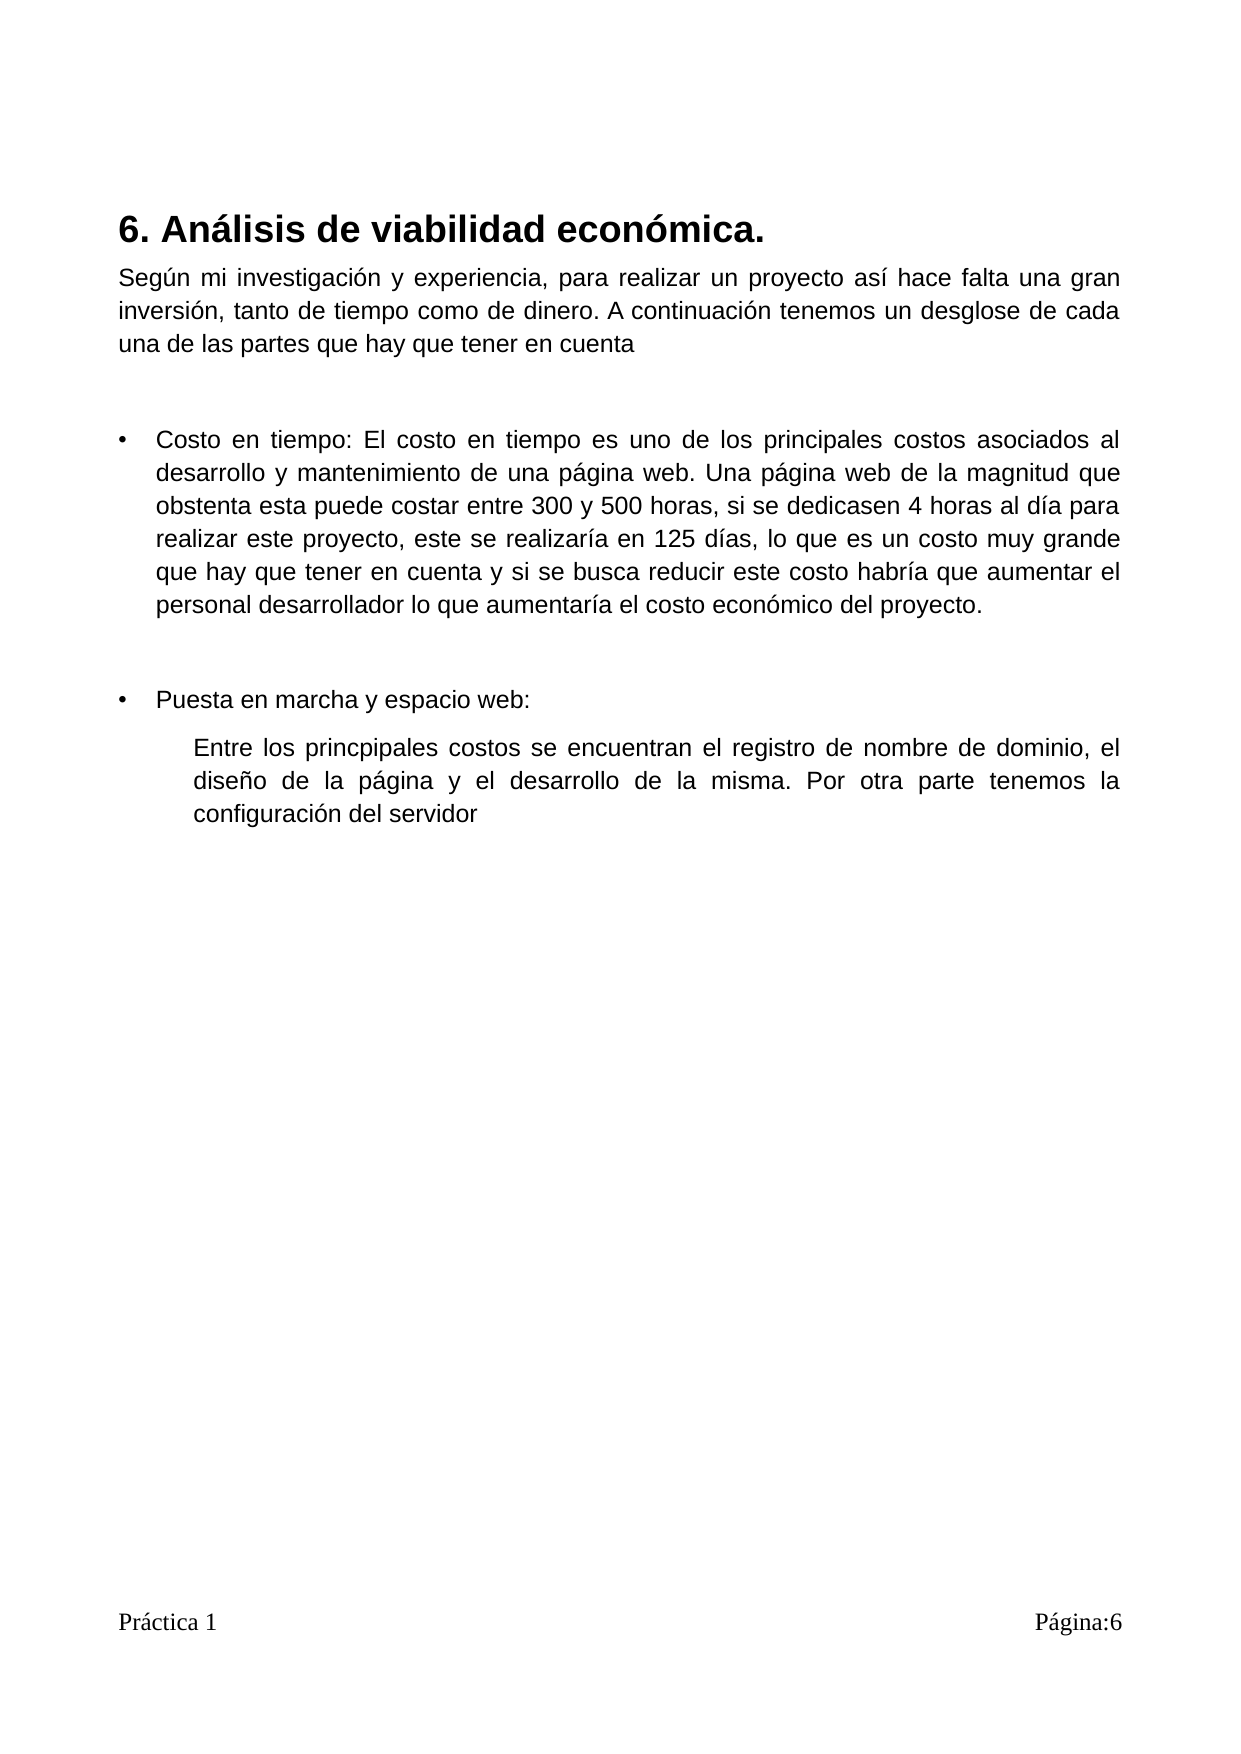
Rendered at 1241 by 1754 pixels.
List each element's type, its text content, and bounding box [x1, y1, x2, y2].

subtitle 6. Análisis de viabilidad económica. [118, 207, 1122, 251]
list Entre los princpipales costos se encuentran el registro de nombre de dominio, el diseño de la página y el desarrollo de la misma. Por otra parte tenemos la configuración del servidor [156, 733, 1122, 827]
list Costo en tiempo: El costo en tiempo es uno de los principales costos asociados al desarrollo y mantenimiento de una página web. Una página web de la magnitud que obstenta esta puede costar entre 300 y 500 horas, si se dedicasen 4 horas al día para realizar este proyecto, este se realizaría en 125 días, lo que es un costo muy grande que hay que tener en cuenta y si se busca reducir este costo habría que aumentar el personal desarrollador lo que aumentaría el costo económico del proyecto. [118, 424, 1122, 618]
list Puesta en marcha y espacio web: [118, 685, 1122, 714]
text Según mi investigación y experiencia, para realizar un proyecto así hace falta una gran inversión, tanto de tiempo como de dinero. A continuación tenemos un desglose de cada una de las partes que hay que tener en cuenta [118, 263, 1122, 358]
